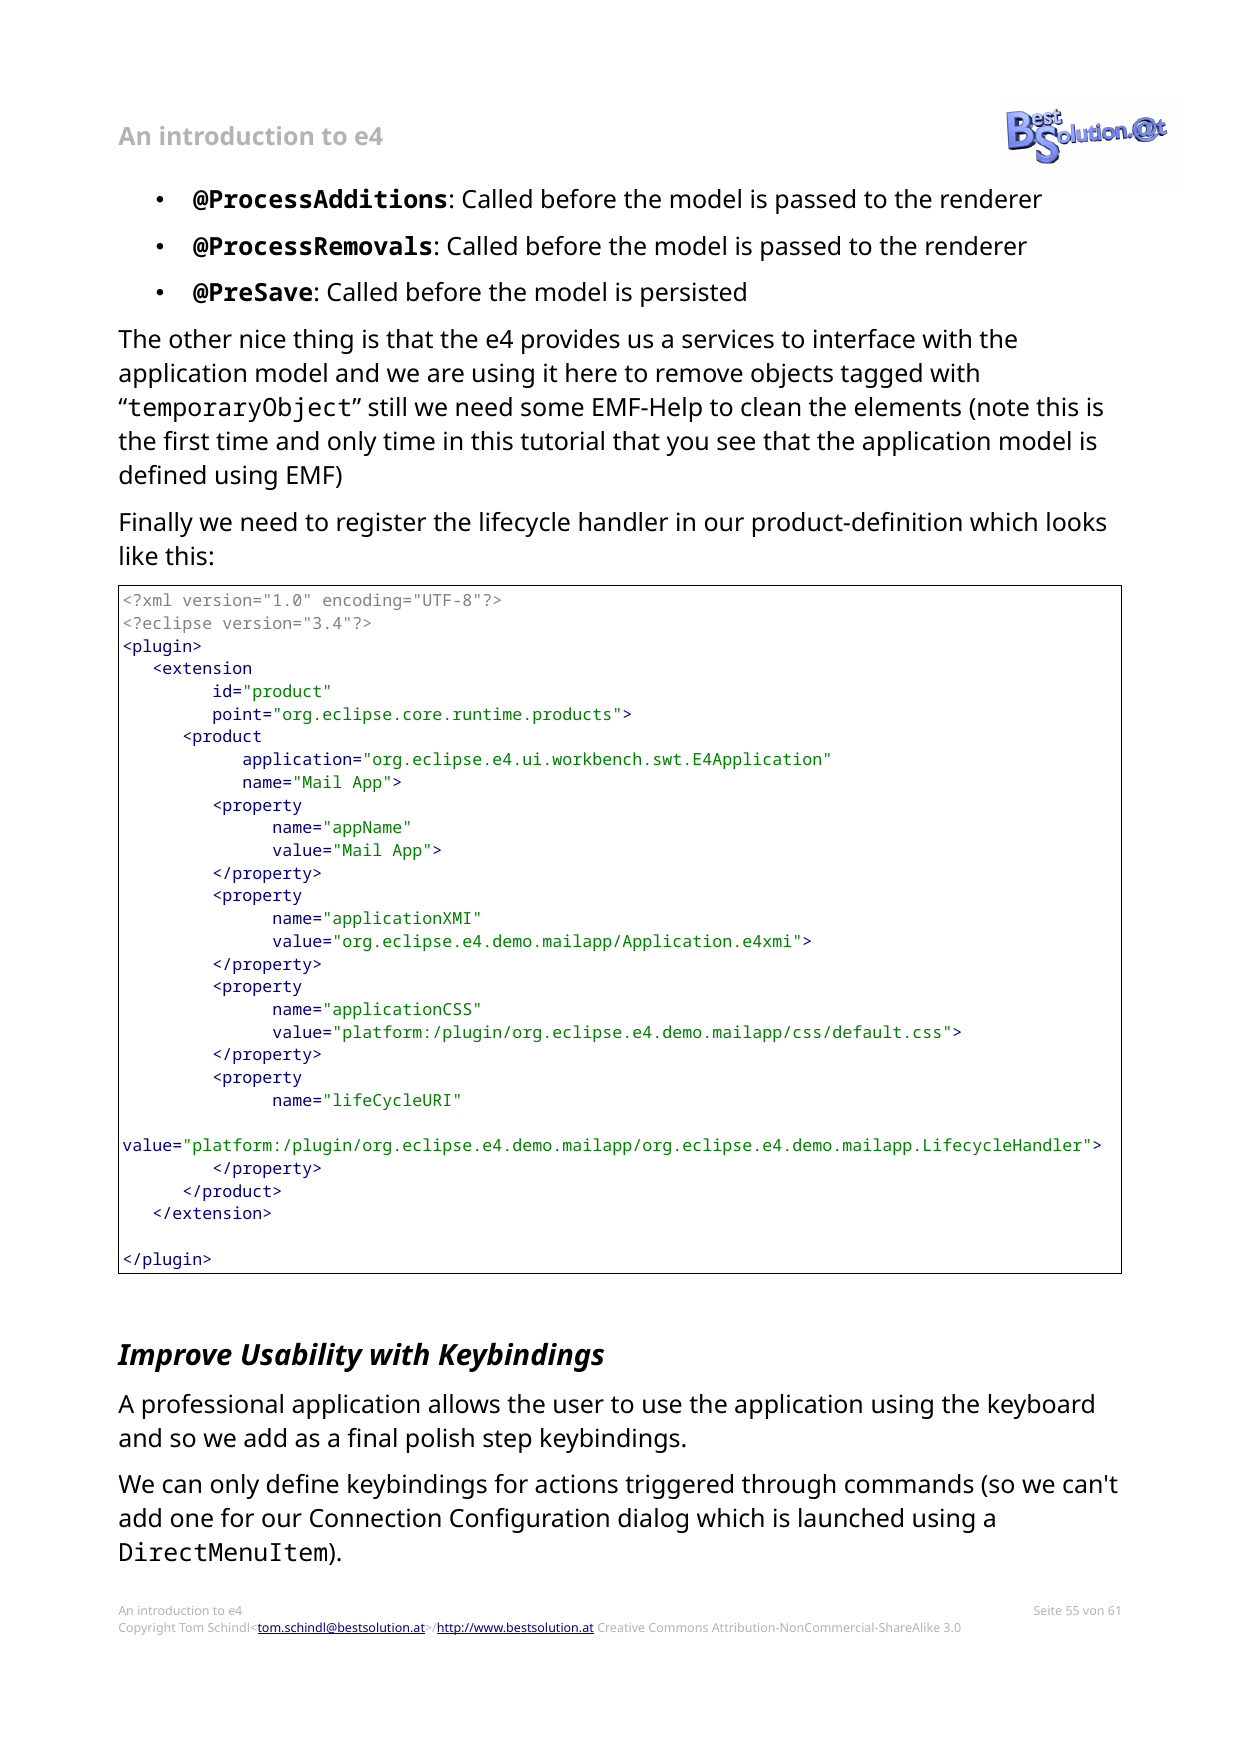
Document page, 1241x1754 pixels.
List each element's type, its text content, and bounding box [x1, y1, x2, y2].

text name="applicationCSS" [119, 993, 1121, 1016]
text </property> [119, 948, 1121, 971]
text <?eclipse version="3.4"?> [119, 607, 1121, 630]
text </extension> [119, 1198, 1121, 1224]
text </product> [119, 1175, 1121, 1198]
text application="org.eclipse.e4.ui.workbench.swt.E4Application" [119, 744, 1121, 766]
text <property [119, 880, 1121, 903]
text </property> [119, 1039, 1121, 1062]
text value="org.eclipse.e4.demo.mailapp/Application.e4xmi"> [119, 925, 1121, 948]
text value="Mail App"> [119, 834, 1121, 857]
text <product [119, 721, 1121, 744]
text name="Mail App"> [119, 766, 1121, 789]
text Finally we need to register the lifecycle handler in our product-definition which looks like this: [118, 504, 1122, 572]
text value="platform:/plugin/org.eclipse.e4.demo.mailapp/org.eclipse.e4.demo.mailapp.LifecycleHandler"> [119, 1107, 1121, 1152]
picture [1002, 101, 1181, 191]
text <?xml version="1.0" encoding="UTF-8"?> [119, 586, 1121, 607]
text <plugin> [119, 630, 1121, 653]
text value="platform:/plugin/org.eclipse.e4.demo.mailapp/css/default.css"> [119, 1016, 1121, 1039]
text <property [119, 971, 1121, 993]
text </property> [119, 1152, 1121, 1175]
text id="product" [119, 676, 1121, 698]
text name="lifeCycleURI" [119, 1084, 1121, 1107]
list @ProcessRemovals: Called before the model is passed to the renderer [156, 228, 1122, 262]
text We can only define keybindings for actions triggered through commands (so we can't add one for our Connection Configuration dialog which is launched using a DirectMenuItem). [118, 1467, 1122, 1569]
text </property> [119, 857, 1121, 880]
subtitle Improve Usability with Keybindings [118, 1334, 1122, 1374]
text name="applicationXMI" [119, 903, 1121, 925]
text <property [119, 789, 1121, 812]
text <property [119, 1062, 1121, 1084]
text A professional application allows the user to use the application using the keyboard and so we add as a final polish step keybindings. [118, 1386, 1122, 1454]
text name="appName" [119, 812, 1121, 834]
text <extension [119, 653, 1121, 676]
text </plugin> [119, 1243, 1121, 1273]
list @PreSave: Called before the model is persisted [156, 275, 1122, 309]
list @ProcessAdditions: Called before the model is passed to the renderer [156, 182, 1122, 216]
text point="org.eclipse.core.runtime.products"> [119, 698, 1121, 721]
text The other nice thing is that the e4 provides us a services to interface with the application model and we are using it here to remove objects tagged with “temporaryObject” still we need some EMF-Help to clean the elements (note this is the first time and only time in this tutorial that you see that the application model is defined using EMF) [118, 321, 1122, 492]
